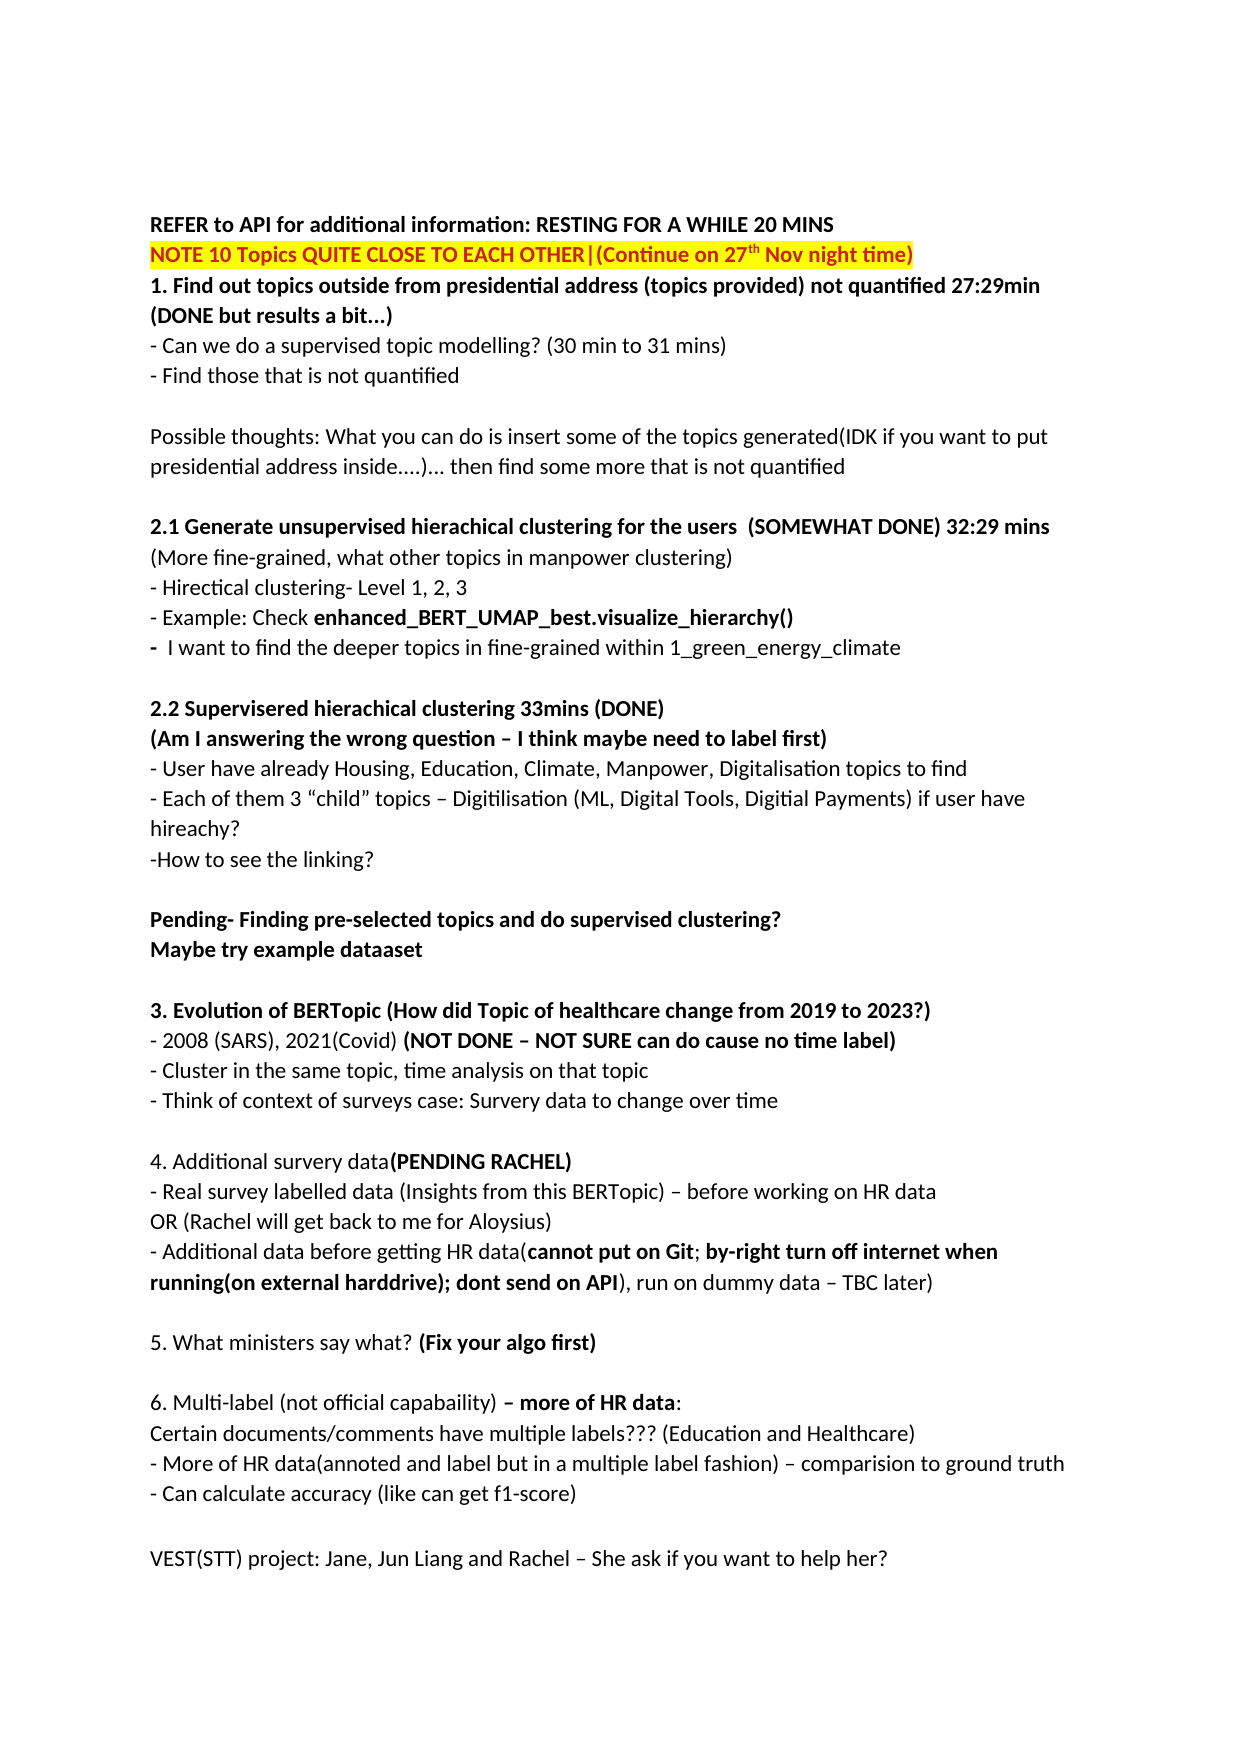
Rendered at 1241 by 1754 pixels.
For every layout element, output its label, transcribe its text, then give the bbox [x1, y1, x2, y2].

text - Find those that is not quantified [150, 361, 1090, 389]
text Possible thoughts: What you can do is insert some of the topics generated(IDK if you want to put presidential address inside....)... then find some more that is not quantified [150, 422, 1090, 480]
text - Can we do a supervised topic modelling? (30 min to 31 mins) [150, 331, 1090, 359]
text -How to see the linking? [150, 845, 1090, 873]
text Pending- Finding pre-selected topics and do supervised clustering? [150, 905, 1090, 933]
text (Am I answering the wrong question – I think maybe need to label first) [150, 724, 1090, 752]
text - Example: Check enhanced_BERT_UMAP_best.visualize_hierarchy() [150, 603, 1090, 631]
text - I want to find the deeper topics in fine-grained within 1_green_energy_climate [150, 633, 1090, 661]
text - Real survey labelled data (Insights from this BERTopic) – before working on HR data [150, 1177, 1090, 1205]
text - Each of them 3 “child” topics – Digitilisation (ML, Digital Tools, Digitial Payments) if user have hireachy? [150, 784, 1090, 843]
text 6. Multi-label (not official capabaility) – more of HR data: [150, 1388, 1090, 1417]
text 5. What ministers say what? (Fix your algo first) [150, 1328, 1090, 1356]
text - Hirectical clustering- Level 1, 2, 3 [150, 573, 1090, 601]
text 2.2 Supervisered hierachical clustering 33mins (DONE) [150, 694, 1090, 722]
text REFER to API for additional information: RESTING FOR A WHILE 20 MINS [150, 210, 1090, 238]
text - More of HR data(annoted and label but in a multiple label fashion) – comparision to ground truth [150, 1449, 1090, 1477]
text OR (Rachel will get back to me for Aloysius) [150, 1207, 1090, 1235]
text - Additional data before getting HR data(cannot put on Git; by-right turn off internet when running(on external harddrive); dont send on API), run on dummy data – TBC later) [150, 1237, 1090, 1296]
text - Cluster in the same topic, time analysis on that topic [150, 1056, 1090, 1084]
text - Think of context of surveys case: Survery data to change over time [150, 1086, 1090, 1114]
text Maybe try example dataaset [150, 935, 1090, 963]
text VEST(STT) project: Jane, Jun Liang and Rachel – She ask if you want to help her? [150, 1544, 1090, 1572]
text 3. Evolution of BERTopic (How did Topic of healthcare change from 2019 to 2023?) [150, 996, 1090, 1024]
text - Can calculate accuracy (like can get f1-score) [150, 1479, 1090, 1507]
text - 2008 (SARS), 2021(Covid) (NOT DONE – NOT SURE can do cause no time label) [150, 1026, 1090, 1054]
text (DONE but results a bit...) [150, 301, 1090, 329]
text (More fine-grained, what other topics in manpower clustering) [150, 543, 1090, 571]
text 4. Additional survery data(PENDING RACHEL) [150, 1147, 1090, 1175]
text - User have already Housing, Education, Climate, Manpower, Digitalisation topics to find [150, 754, 1090, 782]
text NOTE 10 Topics QUITE CLOSE TO EACH OTHER|(Continue on 27th Nov night time) [150, 241, 1090, 269]
text 1. Find out topics outside from presidential address (topics provided) not quantified 27:29min [150, 271, 1090, 299]
text Certain documents/comments have multiple labels??? (Education and Healthcare) [150, 1419, 1090, 1447]
text 2.1 Generate unsupervised hierachical clustering for the users (SOMEWHAT DONE) 32:29 mins [150, 512, 1090, 541]
